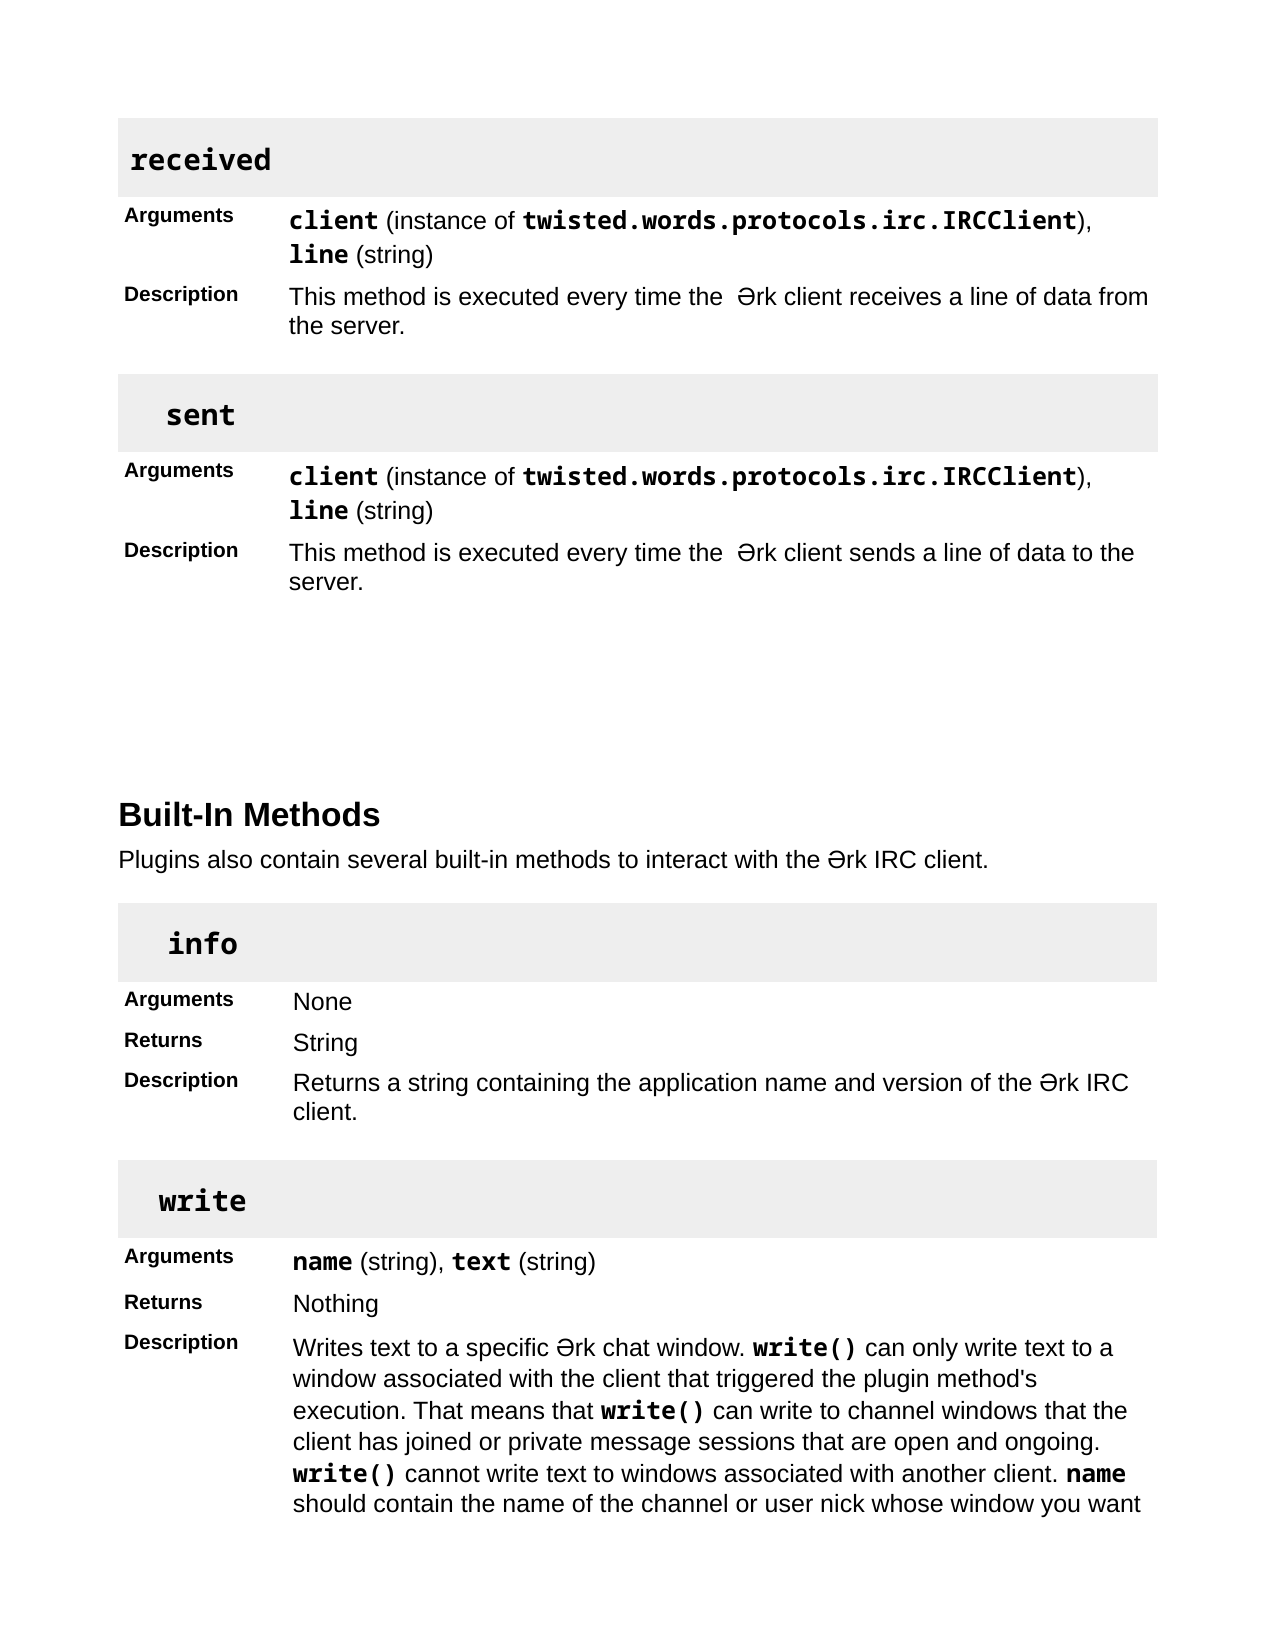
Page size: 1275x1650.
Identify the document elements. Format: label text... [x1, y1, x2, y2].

table_cell client (instance of twisted.words.protocols.irc.IRCClient), line (string) [283, 453, 1158, 532]
table_cell Returns [118, 1022, 287, 1062]
table_cell Description [118, 532, 283, 601]
table_cell This method is executed every time the Ərk client sends a line of data to the server. [283, 532, 1158, 601]
table_cell Arguments [118, 197, 283, 276]
table_header sent [118, 374, 283, 452]
table_cell Arguments [118, 1238, 287, 1284]
table_header info [118, 903, 287, 982]
table_cell Writes text to a specific Ərk chat window. write() can only write text to a window associated with the client that triggered the plugin method's execution. That means that write() can write to channel windows that the client has joined or private message sessions that are open and ongoing. write() cannot write text to windows associated with another client. name should contain the name of the channel or user nick whose window you want [287, 1324, 1157, 1524]
table_cell Returns [118, 1284, 287, 1324]
table_cell name (string), text (string) [287, 1238, 1157, 1284]
table_header [287, 1160, 1157, 1238]
table_cell Description [118, 276, 283, 345]
table_cell Nothing [287, 1284, 1157, 1324]
table_cell Arguments [118, 453, 283, 532]
table_header [283, 118, 1158, 197]
table_header write [118, 1160, 287, 1238]
table_cell Returns a string containing the application name and version of the Ərk IRC client. [287, 1062, 1157, 1131]
text Plugins also contain several built-in methods to interact with the Ərk IRC client. [118, 846, 1157, 874]
table_header received [118, 118, 283, 197]
table_header [287, 903, 1157, 982]
table_cell Description [118, 1062, 287, 1131]
table_cell Arguments [118, 982, 287, 1022]
table_cell client (instance of twisted.words.protocols.irc.IRCClient), line (string) [283, 197, 1158, 276]
table_cell This method is executed every time the Ərk client receives a line of data from the server. [283, 276, 1158, 345]
table_cell None [287, 982, 1157, 1022]
subtitle Built-In Methods [118, 794, 1157, 833]
table_header [283, 374, 1158, 452]
table_cell String [287, 1022, 1157, 1062]
table_cell Description [118, 1324, 287, 1524]
